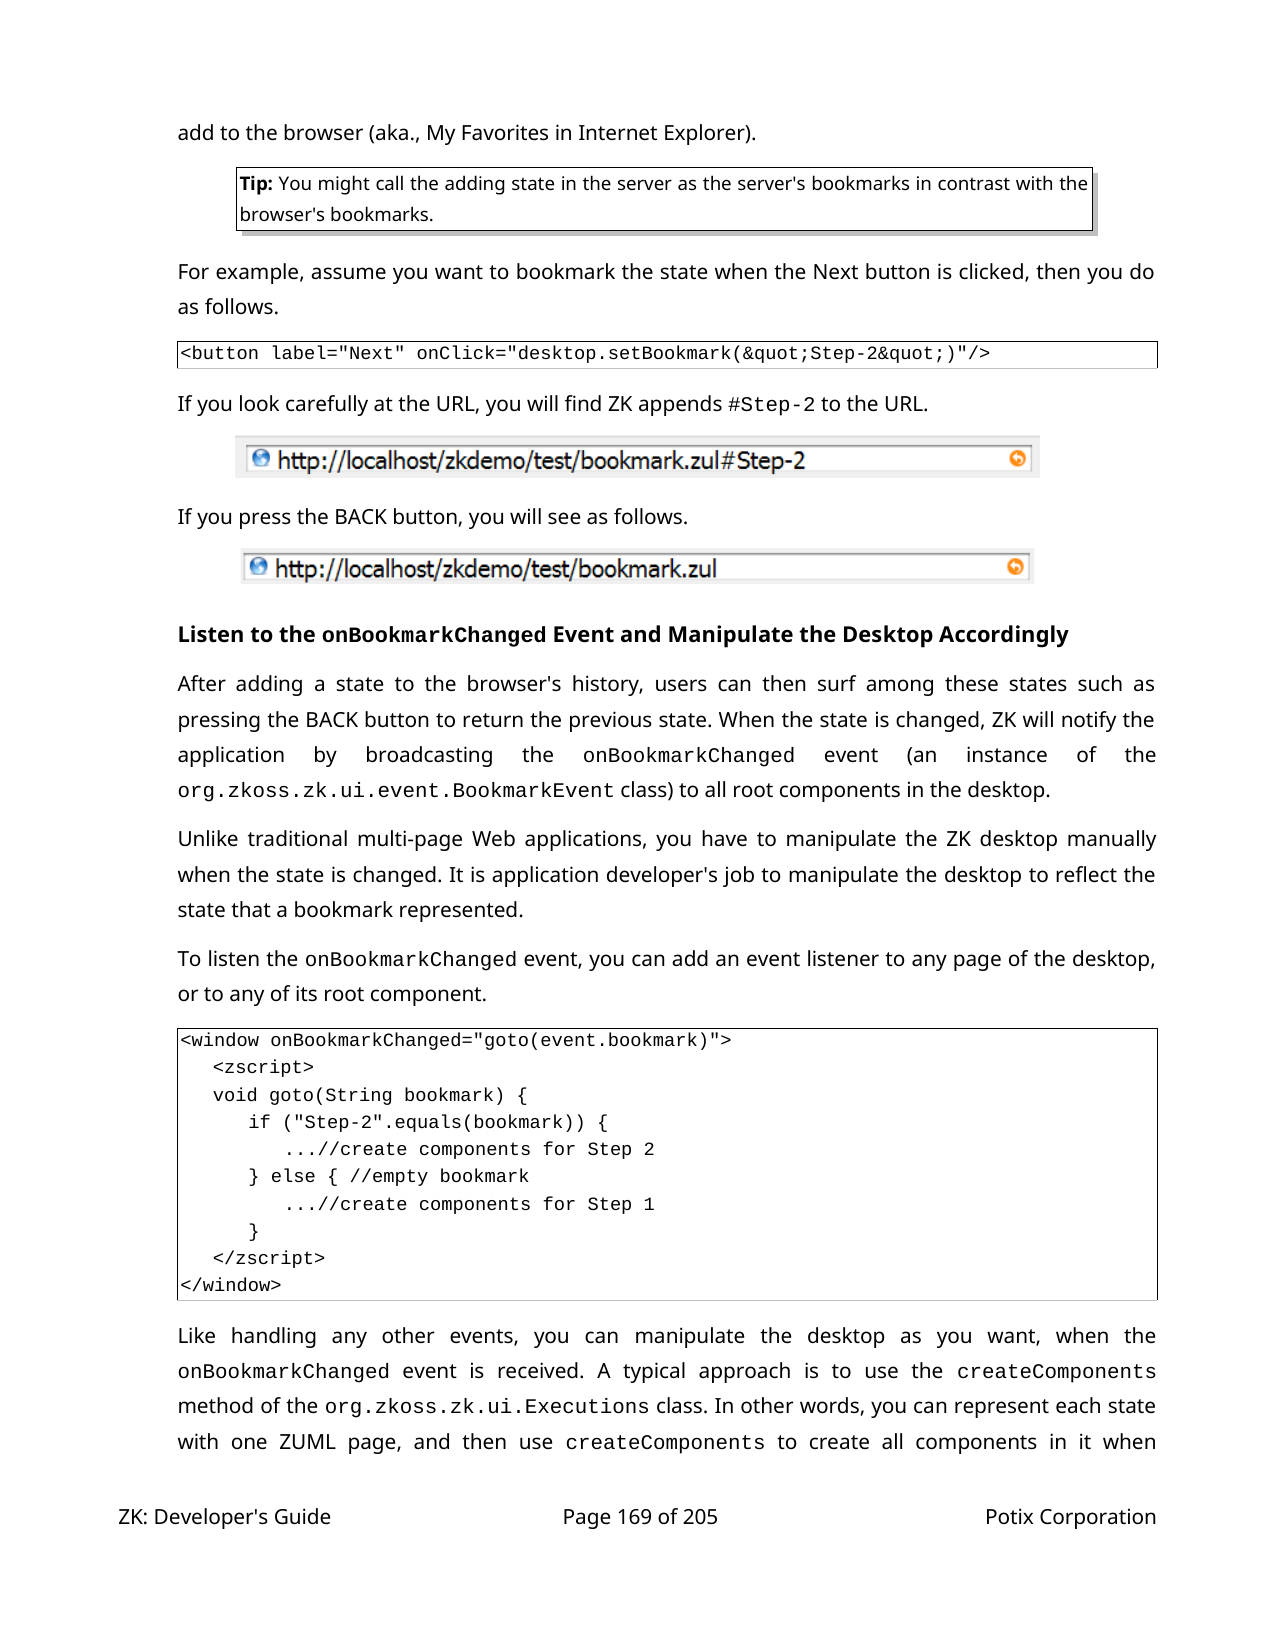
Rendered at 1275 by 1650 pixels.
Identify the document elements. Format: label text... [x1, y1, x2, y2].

text } [178, 1218, 1157, 1243]
text Like handling any other events, you can manipulate the desktop as you want, when the onBookmarkChanged event is received. A typical approach is to use the createComponents method of the org.zkoss.zk.ui.Executions class. In other words, you can represent each state with one ZUML page, and then use createComponents to create all components in it when [177, 1321, 1157, 1456]
text ...//create components for Step 2 [178, 1137, 1157, 1161]
text ...//create components for Step 1 [178, 1191, 1157, 1216]
text </window> [178, 1273, 1157, 1300]
picture [240, 548, 1035, 584]
text } else { //empty bookmark [178, 1164, 1157, 1188]
text If you look carefully at the URL, you will find ZK appends #Step-2 to the URL. [177, 389, 1157, 417]
text For example, assume you want to bookmark the state when the Next button is clicked, then you do as follows. [177, 257, 1157, 320]
text <zscript> [178, 1055, 1157, 1080]
text <button label="Next" onClick="desktop.setBookmark(&quot;Step-2&quot;)"/> [178, 342, 1157, 368]
text if ("Step-2".equals(bookmark)) { [178, 1110, 1157, 1134]
text </zscript> [178, 1246, 1157, 1270]
text Tip: You might call the adding state in the server as the server's bookmarks in contrast with the browser's bookmarks. [237, 168, 1092, 230]
subtitle Listen to the onBookmarkChanged Event and Manipulate the Desktop Accordingly [177, 573, 1157, 649]
picture [235, 435, 1040, 478]
text <window onBookmarkChanged="goto(event.bookmark)"> [178, 1029, 1157, 1052]
text void goto(String bookmark) { [178, 1083, 1157, 1107]
text add to the browser (aka., My Favorites in Internet Explorer). [177, 118, 1157, 146]
text If you press the BACK button, you will see as follows. [177, 503, 1157, 531]
text To listen the onBookmarkChanged event, you can add an event listener to any page of the desktop, or to any of its root component. [177, 944, 1157, 1008]
text Unlike traditional multi-page Web applications, you have to manipulate the ZK desktop manually when the state is changed. It is application developer's job to manipulate the desktop to reflect the state that a bookmark represented. [177, 824, 1157, 923]
text After adding a state to the browser's history, users can then surf among these states such as pressing the BACK button to return the previous state. When the state is changed, ZK will notify the application by broadcasting the onBookmarkChanged event (an instance of the org.zkoss.zk.ui.event.BookmarkEvent class) to all root components in the desktop. [177, 669, 1157, 804]
